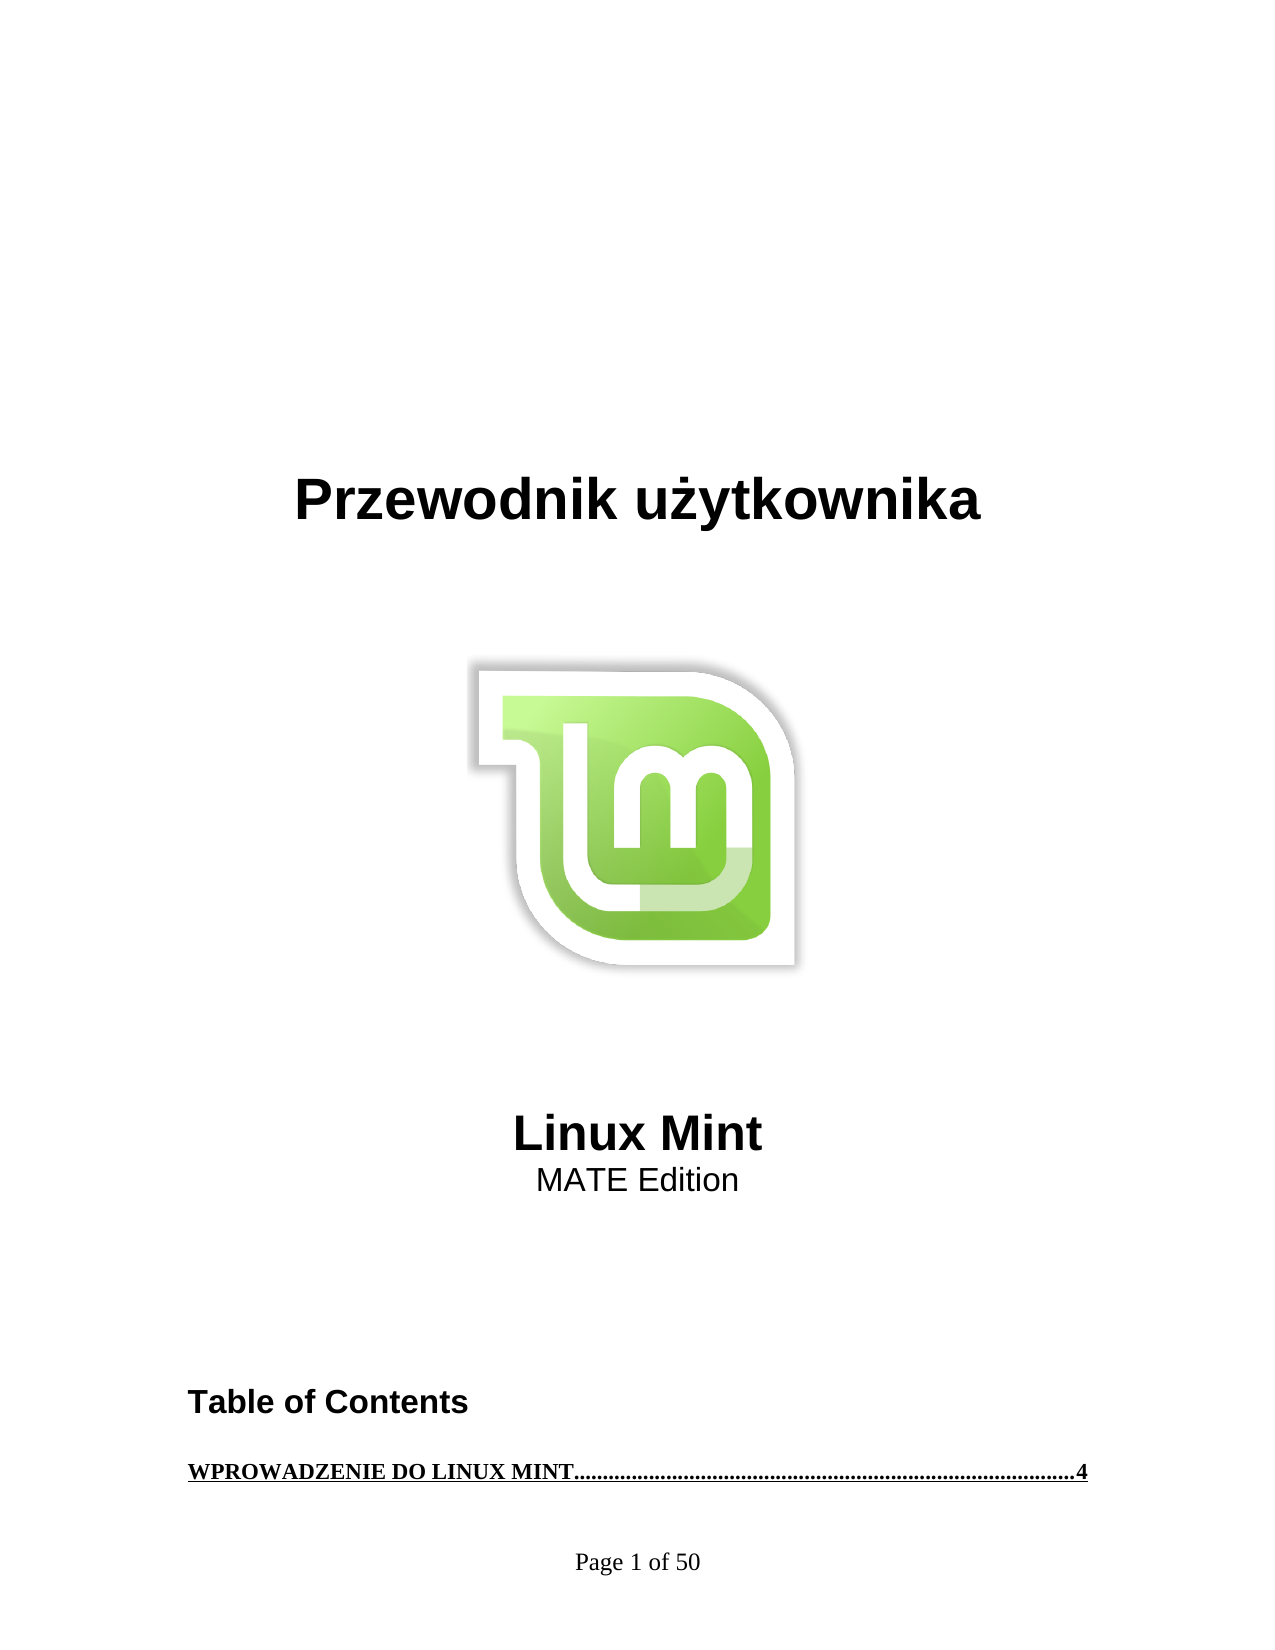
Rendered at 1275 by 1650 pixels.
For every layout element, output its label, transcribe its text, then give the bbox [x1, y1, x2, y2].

picture [466, 655, 809, 979]
text Linux Mint [187, 1103, 1087, 1161]
subtitle Table of Contents [187, 1382, 1087, 1421]
text MATE Edition [187, 1161, 1087, 1199]
text Wprowadzenie do Linux Mint 4 [187, 1458, 1087, 1481]
